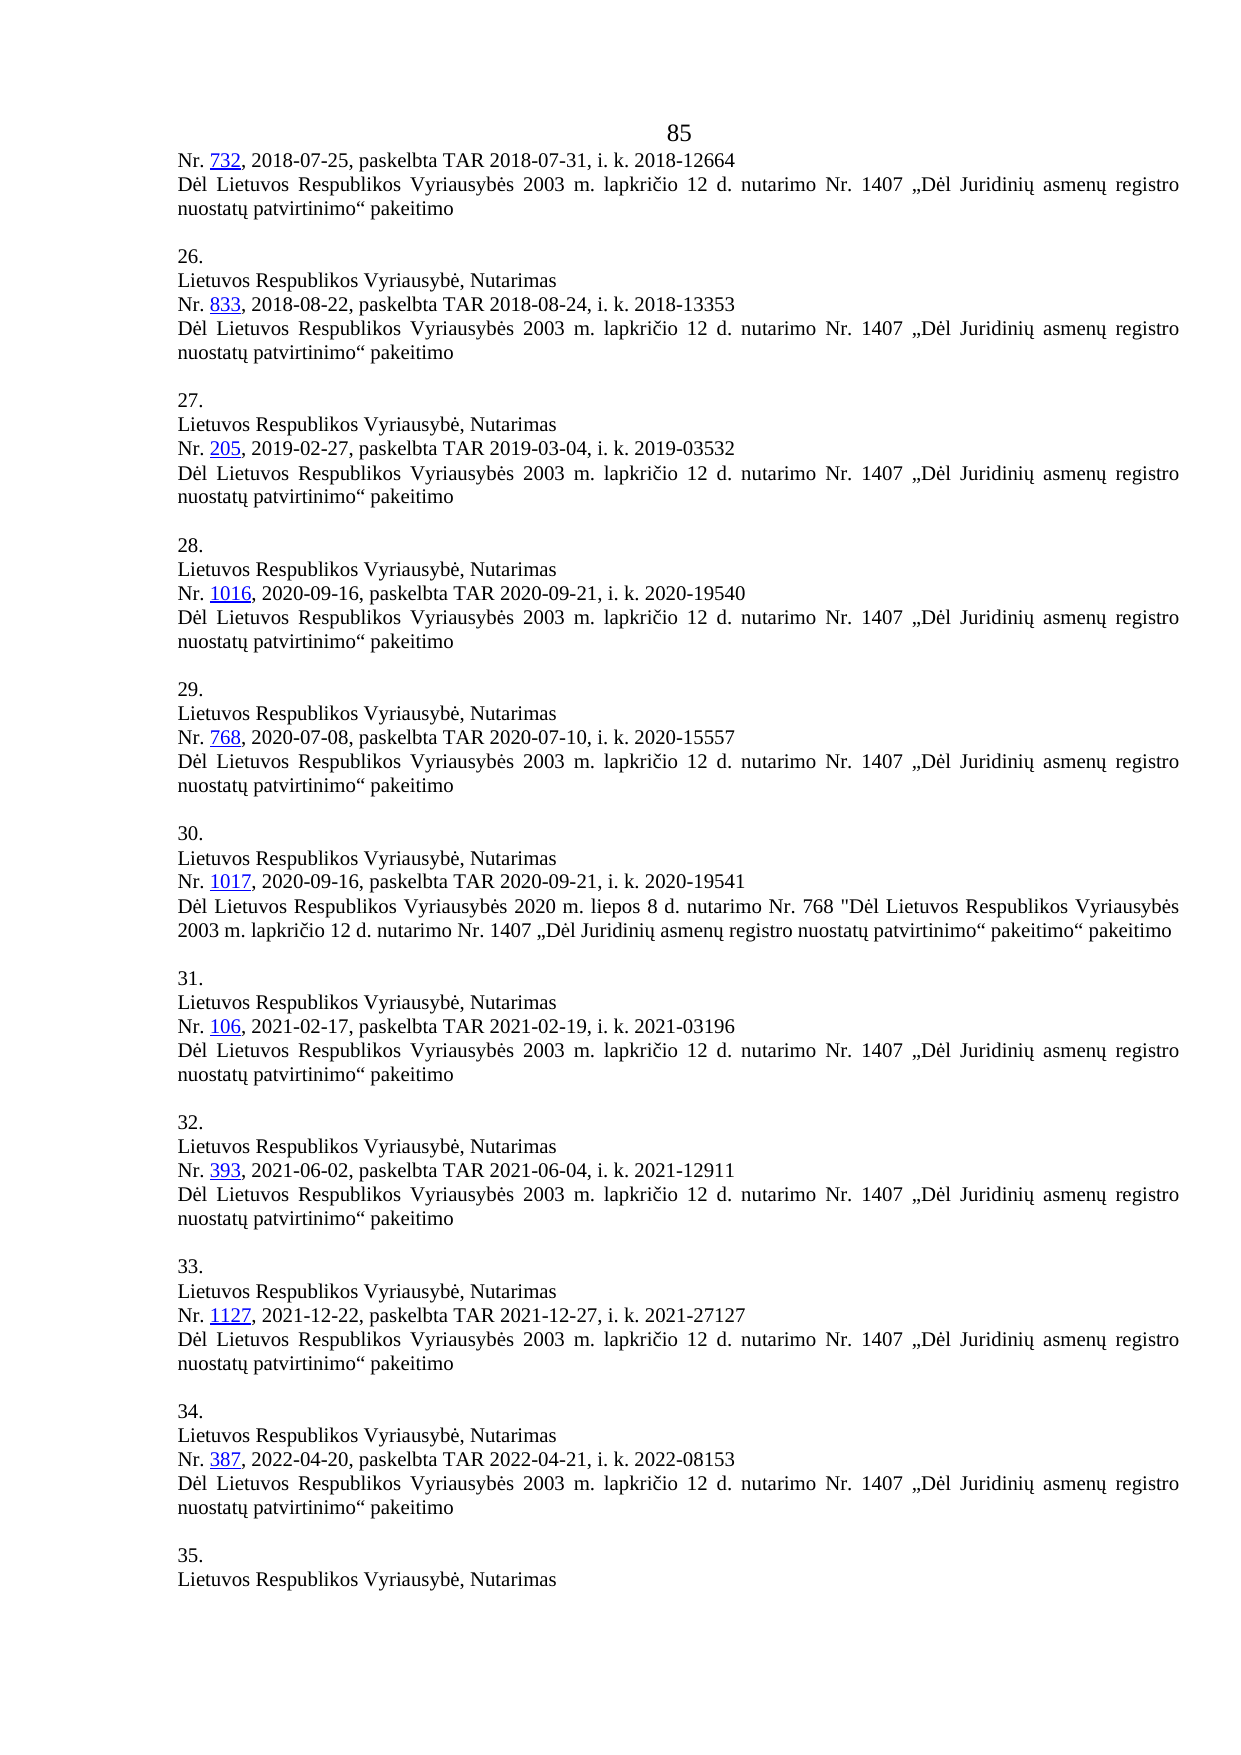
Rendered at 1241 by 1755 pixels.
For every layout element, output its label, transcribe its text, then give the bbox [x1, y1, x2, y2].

text Lietuvos Respublikos Vyriausybė, Nutarimas [177, 268, 1181, 292]
text 29. [177, 677, 1181, 701]
text 28. [177, 533, 1181, 557]
text Nr. 106, 2021-02-17, paskelbta TAR 2021-02-19, i. k. 2021-03196 [177, 1014, 1181, 1038]
text 34. [177, 1399, 1181, 1423]
text Lietuvos Respublikos Vyriausybė, Nutarimas [177, 1278, 1181, 1303]
text Dėl Lietuvos Respublikos Vyriausybės 2003 m. lapkričio 12 d. nutarimo Nr. 1407 „Dėl Juridinių asmenų registro nuostatų patvirtinimo“ pakeitimo [177, 605, 1181, 653]
text Lietuvos Respublikos Vyriausybė, Nutarimas [177, 1134, 1181, 1158]
text Lietuvos Respublikos Vyriausybė, Nutarimas [177, 1567, 1181, 1591]
text Dėl Lietuvos Respublikos Vyriausybės 2003 m. lapkričio 12 d. nutarimo Nr. 1407 „Dėl Juridinių asmenų registro nuostatų patvirtinimo“ pakeitimo [177, 1038, 1181, 1086]
text 33. [177, 1254, 1181, 1278]
text Dėl Lietuvos Respublikos Vyriausybės 2003 m. lapkričio 12 d. nutarimo Nr. 1407 „Dėl Juridinių asmenų registro nuostatų patvirtinimo“ pakeitimo [177, 460, 1181, 508]
text 31. [177, 966, 1181, 990]
text Dėl Lietuvos Respublikos Vyriausybės 2003 m. lapkričio 12 d. nutarimo Nr. 1407 „Dėl Juridinių asmenų registro nuostatų patvirtinimo“ pakeitimo [177, 749, 1181, 797]
text 35. [177, 1543, 1181, 1567]
text Lietuvos Respublikos Vyriausybė, Nutarimas [177, 557, 1181, 581]
text 30. [177, 821, 1181, 845]
text Nr. 1127, 2021-12-22, paskelbta TAR 2021-12-27, i. k. 2021-27127 [177, 1303, 1181, 1327]
text Dėl Lietuvos Respublikos Vyriausybės 2003 m. lapkričio 12 d. nutarimo Nr. 1407 „Dėl Juridinių asmenų registro nuostatų patvirtinimo“ pakeitimo [177, 1327, 1181, 1375]
text Lietuvos Respublikos Vyriausybė, Nutarimas [177, 701, 1181, 725]
text 27. [177, 388, 1181, 412]
text Dėl Lietuvos Respublikos Vyriausybės 2003 m. lapkričio 12 d. nutarimo Nr. 1407 „Dėl Juridinių asmenų registro nuostatų patvirtinimo“ pakeitimo [177, 1182, 1181, 1230]
text Nr. 768, 2020-07-08, paskelbta TAR 2020-07-10, i. k. 2020-15557 [177, 725, 1181, 749]
text Nr. 1016, 2020-09-16, paskelbta TAR 2020-09-21, i. k. 2020-19540 [177, 581, 1181, 605]
text 32. [177, 1110, 1181, 1134]
text Lietuvos Respublikos Vyriausybė, Nutarimas [177, 1423, 1181, 1447]
text Lietuvos Respublikos Vyriausybė, Nutarimas [177, 845, 1181, 869]
text Nr. 833, 2018-08-22, paskelbta TAR 2018-08-24, i. k. 2018-13353 [177, 292, 1181, 316]
text 26. [177, 244, 1181, 268]
text Lietuvos Respublikos Vyriausybė, Nutarimas [177, 990, 1181, 1014]
text Nr. 1017, 2020-09-16, paskelbta TAR 2020-09-21, i. k. 2020-19541 [177, 869, 1181, 893]
text Nr. 387, 2022-04-20, paskelbta TAR 2022-04-21, i. k. 2022-08153 [177, 1447, 1181, 1471]
text Dėl Lietuvos Respublikos Vyriausybės 2003 m. lapkričio 12 d. nutarimo Nr. 1407 „Dėl Juridinių asmenų registro nuostatų patvirtinimo“ pakeitimo [177, 172, 1181, 220]
text Nr. 732, 2018-07-25, paskelbta TAR 2018-07-31, i. k. 2018-12664 [177, 148, 1181, 172]
text Lietuvos Respublikos Vyriausybė, Nutarimas [177, 412, 1181, 436]
text Nr. 205, 2019-02-27, paskelbta TAR 2019-03-04, i. k. 2019-03532 [177, 436, 1181, 460]
text Nr. 393, 2021-06-02, paskelbta TAR 2021-06-04, i. k. 2021-12911 [177, 1158, 1181, 1182]
text Dėl Lietuvos Respublikos Vyriausybės 2020 m. liepos 8 d. nutarimo Nr. 768 "Dėl Lietuvos Respublikos Vyriausybės 2003 m. lapkričio 12 d. nutarimo Nr. 1407 „Dėl Juridinių asmenų registro nuostatų patvirtinimo“ pakeitimo“ pakeitimo [177, 893, 1181, 942]
text Dėl Lietuvos Respublikos Vyriausybės 2003 m. lapkričio 12 d. nutarimo Nr. 1407 „Dėl Juridinių asmenų registro nuostatų patvirtinimo“ pakeitimo [177, 1471, 1181, 1519]
text Dėl Lietuvos Respublikos Vyriausybės 2003 m. lapkričio 12 d. nutarimo Nr. 1407 „Dėl Juridinių asmenų registro nuostatų patvirtinimo“ pakeitimo [177, 316, 1181, 364]
